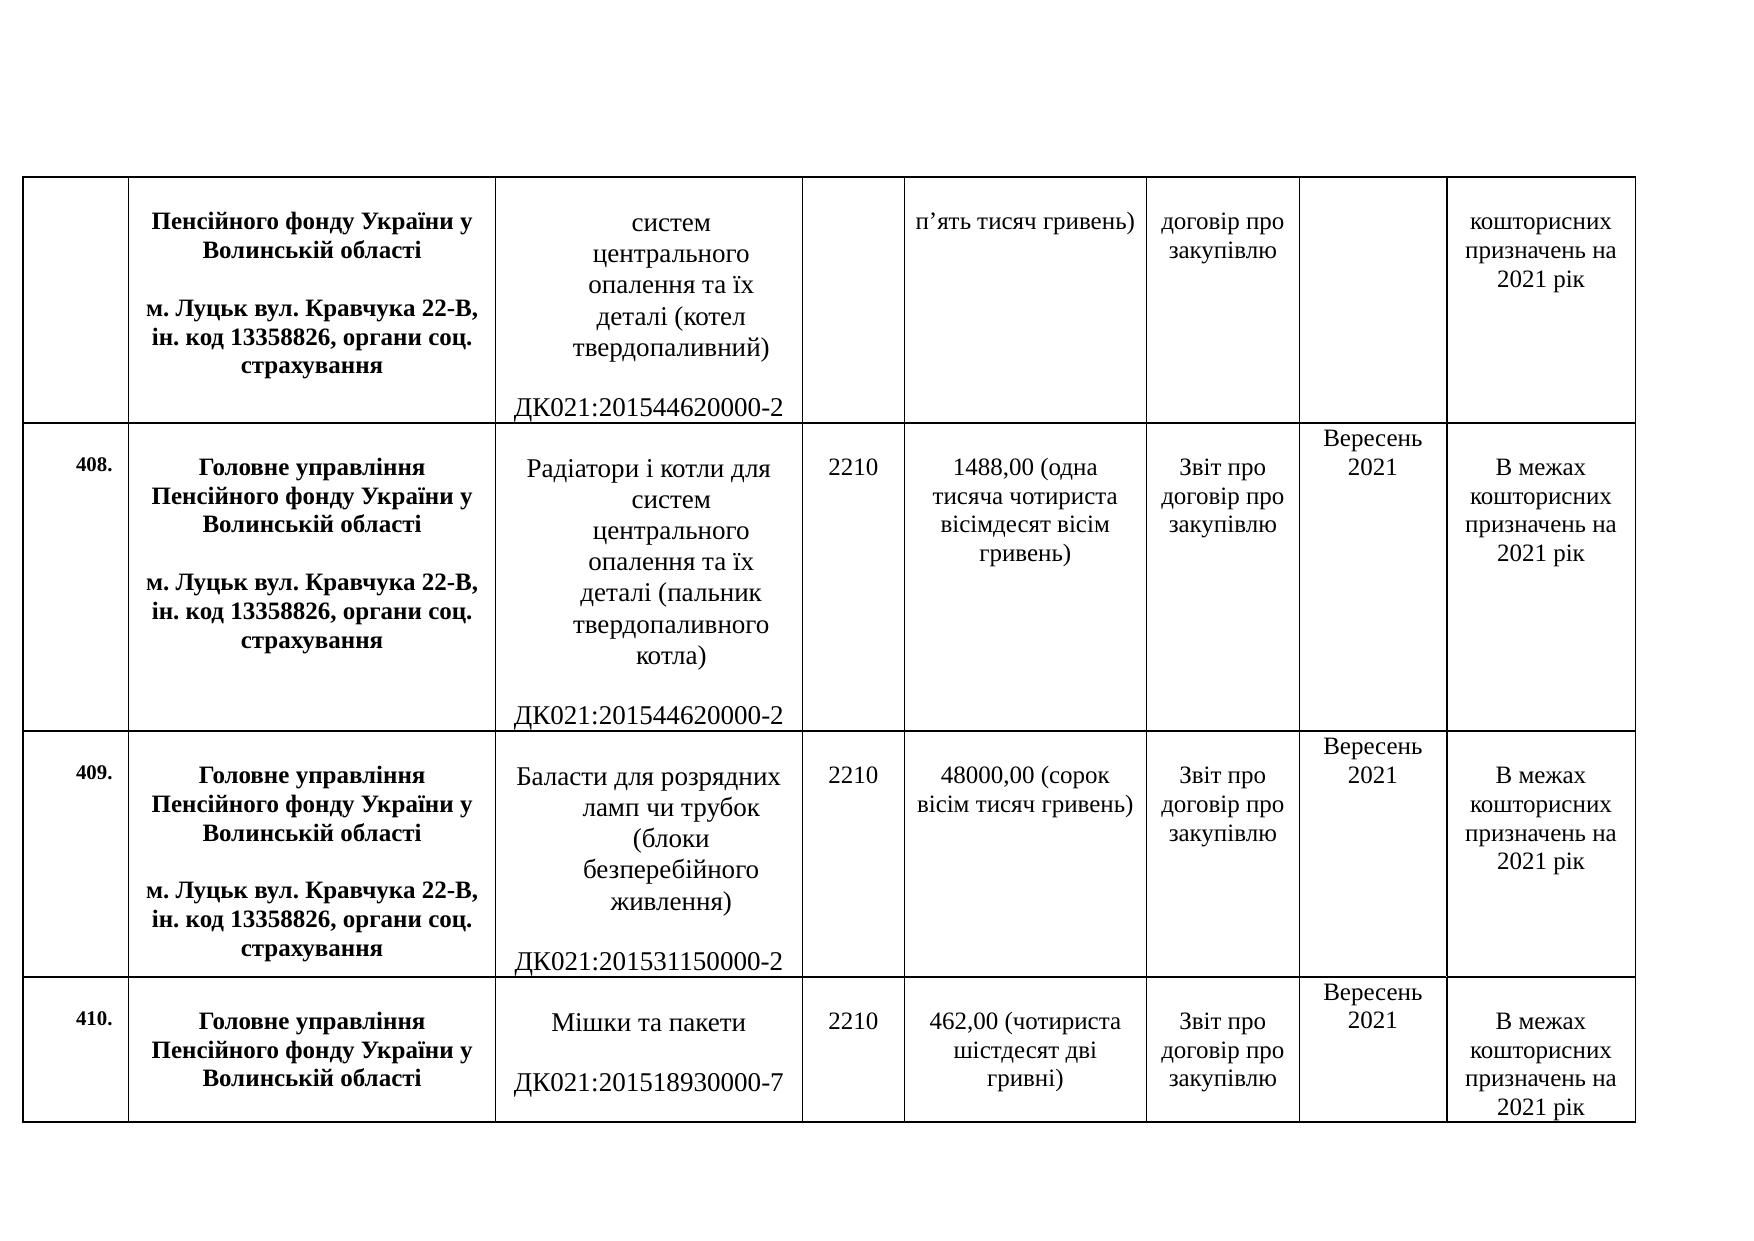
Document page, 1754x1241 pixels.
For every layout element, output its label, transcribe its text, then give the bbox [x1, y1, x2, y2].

table_cell Вересень 2021 [1300, 978, 1446, 1121]
table_cell Пенсійного фонду України у Волинській області м. Луцьк вул. Кравчука 22-В, ін. код 13358826, органи соц. страхування [129, 178, 495, 422]
table_cell Баласти для розрядних ламп чи трубок (блоки безперебійного живлення) ДК021:201531150000-2 [496, 732, 802, 976]
table_cell [24, 732, 128, 976]
table_cell Мішки та пакети ДК021:201518930000-7 [496, 978, 802, 1121]
table_cell Звіт про договір про закупівлю [1147, 978, 1299, 1121]
table_cell [803, 178, 904, 422]
table_cell [24, 978, 128, 1121]
table_cell Головне управління Пенсійного фонду України у Волинській області [129, 978, 495, 1121]
table_cell Звіт про договір про закупівлю [1147, 732, 1299, 976]
table_cell Вересень 2021 [1300, 732, 1446, 976]
table_cell В межах кошторисних призначень на 2021 рік [1448, 732, 1635, 976]
table_cell 2210 [803, 424, 904, 730]
table_cell Вересень 2021 [1300, 424, 1446, 730]
table_cell В межах кошторисних призначень на 2021 рік [1448, 978, 1635, 1121]
table_cell В межах кошторисних призначень на 2021 рік [1448, 424, 1635, 730]
table_cell 462,00 (чотириста шістдесят дві гривні) [905, 978, 1146, 1121]
table_cell 2210 [803, 732, 904, 976]
table_cell договір про закупівлю [1147, 178, 1299, 422]
table_cell 2210 [803, 978, 904, 1121]
table_cell Головне управління Пенсійного фонду України у Волинській області м. Луцьк вул. Кравчука 22-В, ін. код 13358826, органи соц. страхування [129, 424, 495, 730]
table_cell Радіатори і котли для систем центрального опалення та їх деталі (пальник твердопаливного котла) ДК021:201544620000-2 [496, 424, 802, 730]
table_cell систем центрального опалення та їх деталі (котел твердопаливний) ДК021:201544620000-2 [496, 178, 802, 422]
table_cell [24, 178, 128, 422]
table_cell 48000,00 (сорок вісім тисяч гривень) [905, 732, 1146, 976]
table_cell кошторисних призначень на 2021 рік [1448, 178, 1635, 422]
table_cell Звіт про договір про закупівлю [1147, 424, 1299, 730]
table_cell 1488,00 (одна тисяча чотириста вісімдесят вісім гривень) [905, 424, 1146, 730]
table_cell [1300, 178, 1446, 422]
table_cell Головне управління Пенсійного фонду України у Волинській області м. Луцьк вул. Кравчука 22-В, ін. код 13358826, органи соц. страхування [129, 732, 495, 976]
table_cell п’ять тисяч гривень) [905, 178, 1146, 422]
table_cell [24, 424, 128, 730]
